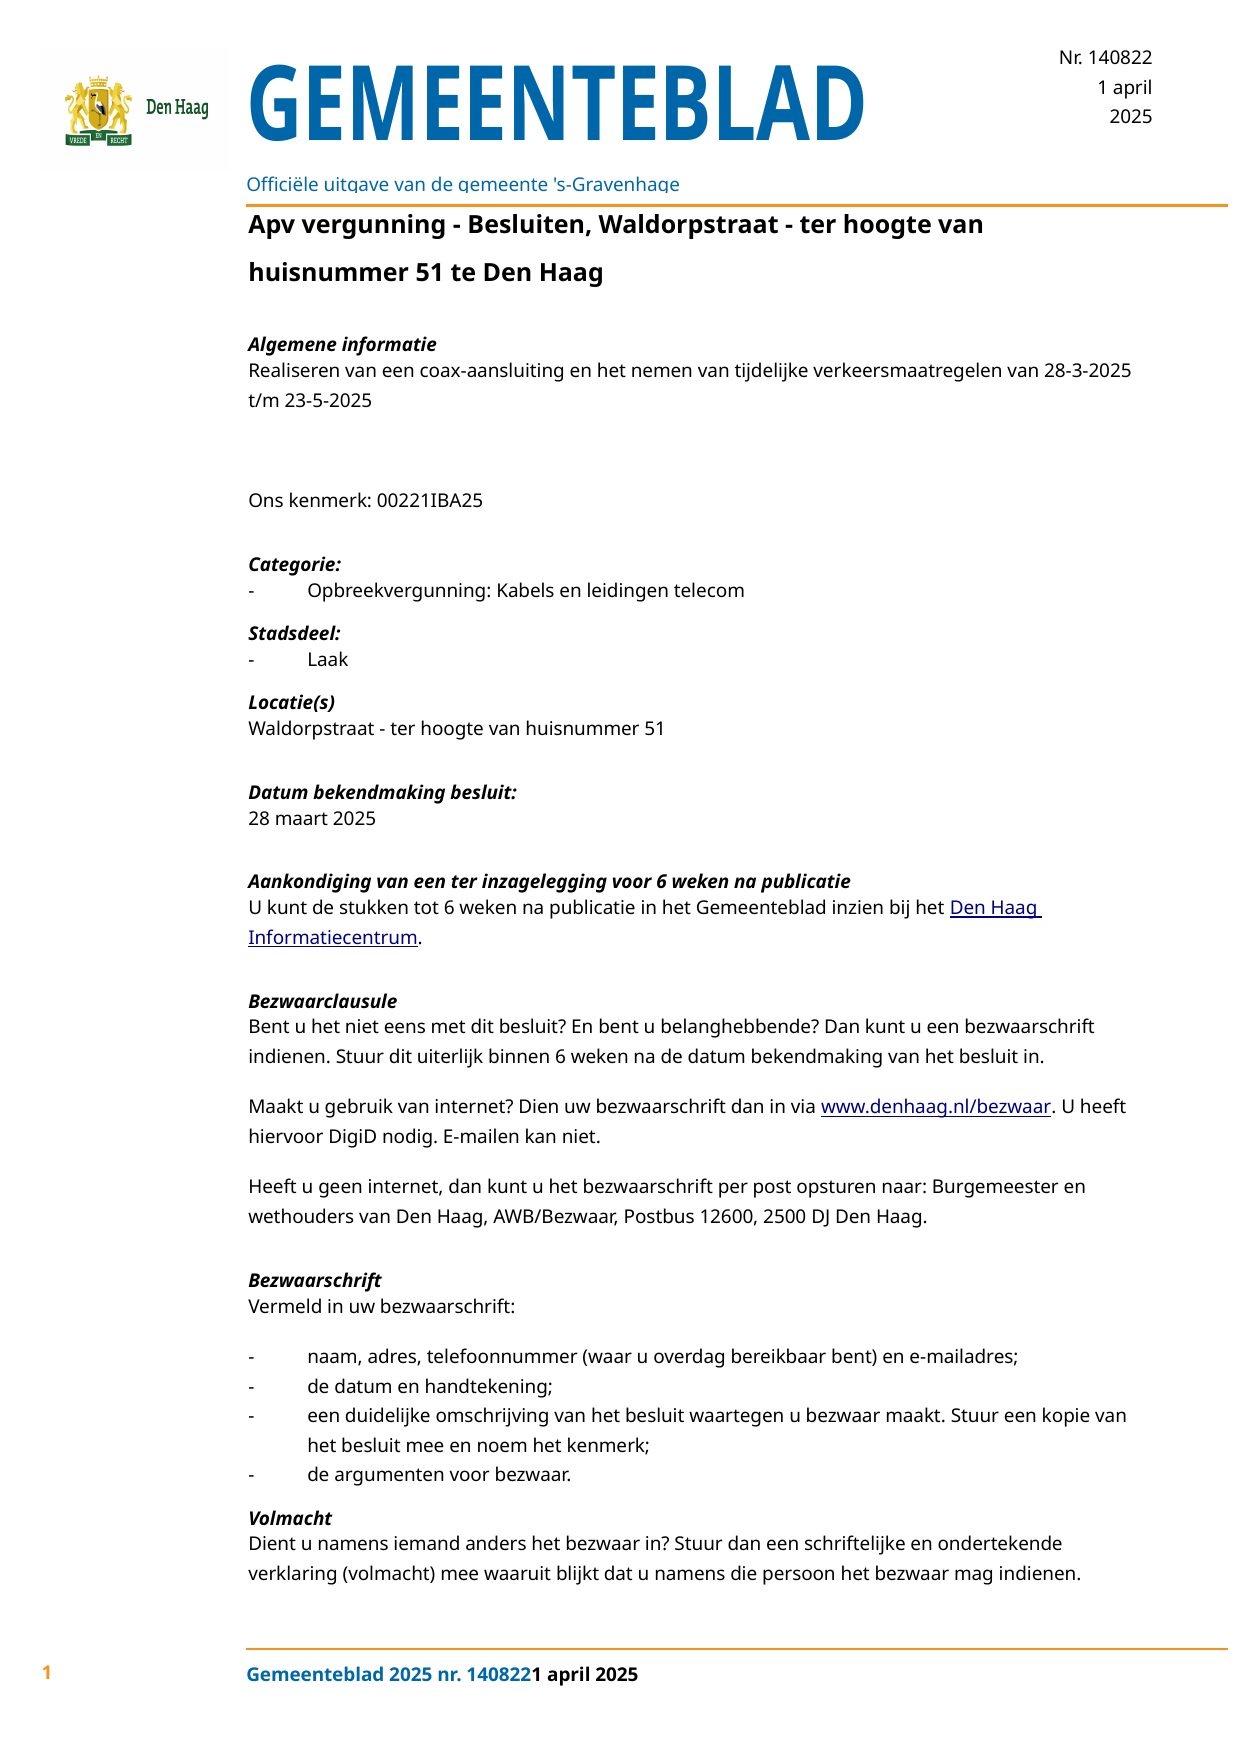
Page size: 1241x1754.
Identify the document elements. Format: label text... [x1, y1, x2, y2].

list Opbreekvergunning: Kabels en leidingen telecom [248, 577, 1152, 603]
text Volmacht [248, 1505, 1152, 1531]
text Ons kenmerk: 00221IBA25 [248, 488, 1152, 513]
text Aankondiging van een ter inzagelegging voor 6 weken na publicatie [248, 869, 1152, 894]
text Realiseren van een coax-aansluiting en het nemen van tijdelijke verkeersmaatregelen van 28-3-2025 t/m 23-5-2025 [248, 357, 1152, 412]
text Maakt u gebruik van internet? Dien uw bezwaarschrift dan in via www.denhaag.nl/bezwaar. U heeft hiervoor DigiD nodig. E-mailen kan niet. [248, 1094, 1152, 1149]
list Laak [248, 646, 1152, 672]
list de argumenten voor bezwaar. [248, 1462, 1152, 1487]
text Dient u namens iemand anders het bezwaar in? Stuur dan een schriftelijke en ondertekende verklaring (volmacht) mee waaruit blijkt dat u namens die persoon het bezwaar mag indienen. [248, 1531, 1152, 1586]
text Vermeld in uw bezwaarschrift: [248, 1293, 1152, 1319]
text Datum bekendmaking besluit: [248, 779, 1152, 805]
picture [41, 47, 231, 172]
text Bent u het niet eens met dit besluit? En bent u belanghebbende? Dan kunt u een bezwaarschrift indienen. Stuur dit uiterlijk binnen 6 weken na de datum bekendmaking van het besluit in. [248, 1014, 1152, 1069]
text Locatie(s) [248, 689, 1152, 715]
text Apv vergunning - Besluiten, Waldorpstraat - ter hoogte van huisnummer 51 te Den Haag [248, 207, 1152, 288]
list een duidelijke omschrijving van het besluit waartegen u bezwaar maakt. Stuur een kopie van het besluit mee en noem het kenmerk; [248, 1402, 1152, 1458]
text Stadsdeel: [248, 620, 1152, 646]
text 28 maart 2025 [248, 805, 1152, 830]
text Categorie: [248, 552, 1152, 577]
text Algemene informatie [248, 331, 1152, 357]
text Heeft u geen internet, dan kunt u het bezwaarschrift per post opsturen naar: Burgemeester en wethouders van Den Haag, AWB/Bezwaar, Postbus 12600, 2500 DJ Den Haag. [248, 1174, 1152, 1229]
text Bezwaarclausule [248, 988, 1152, 1014]
text Bezwaarschrift [248, 1267, 1152, 1293]
list de datum en handtekening; [248, 1373, 1152, 1399]
text Waldorpstraat - ter hoogte van huisnummer 51 [248, 715, 1152, 741]
text U kunt de stukken tot 6 weken na publicatie in het Gemeenteblad inzien bij het Den Haag Informatiecentrum. [248, 894, 1152, 950]
list naam, adres, telefoonnummer (waar u overdag bereikbaar bent) en e-mailadres; [248, 1343, 1152, 1369]
